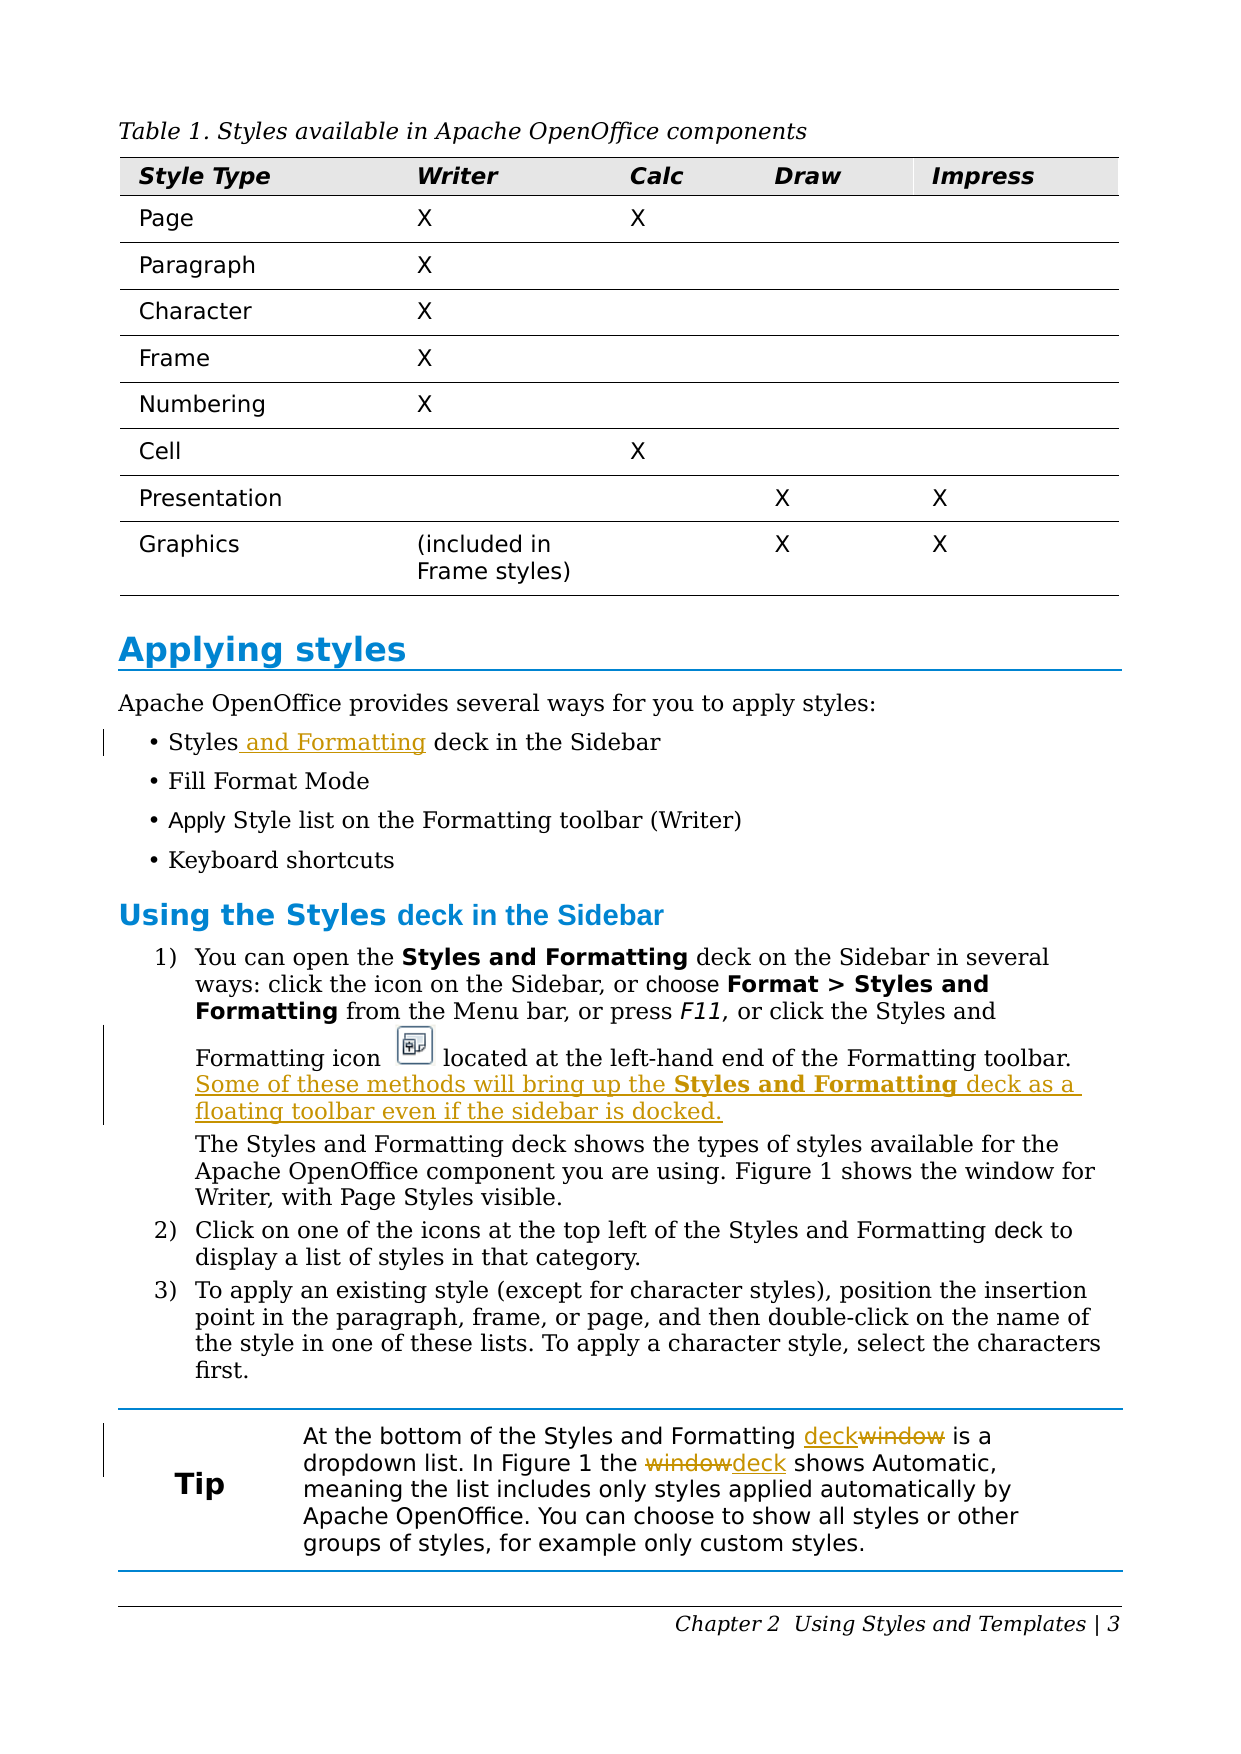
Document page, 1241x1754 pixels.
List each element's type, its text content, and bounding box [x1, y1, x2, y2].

table_cell [612, 383, 756, 428]
text Table 1. Styles available in Apache OpenOffice components [118, 118, 1122, 145]
table_cell [612, 522, 756, 594]
table_cell X [398, 243, 612, 288]
table_cell [756, 383, 913, 428]
table_cell [756, 243, 913, 288]
text Apache OpenOffice provides several ways for you to apply styles: [118, 690, 1122, 717]
table_cell X [914, 476, 1118, 521]
table_cell (included in Frame styles) [398, 522, 612, 594]
table_cell X [398, 196, 612, 242]
table_cell Presentation [120, 476, 398, 521]
table_header Impress [914, 158, 1118, 195]
table_header Writer [398, 158, 612, 195]
table_cell [612, 476, 756, 521]
table_cell [914, 383, 1118, 428]
table_cell [612, 290, 756, 335]
text • Keyboard shortcuts [118, 847, 1122, 873]
table_cell [612, 243, 756, 288]
table_cell [756, 290, 913, 335]
table_cell Numbering [120, 383, 398, 428]
table_cell [756, 429, 913, 475]
table_cell [756, 196, 913, 242]
picture [395, 1024, 436, 1066]
table_header Draw [756, 158, 913, 195]
table_header Style Type [120, 158, 398, 195]
text • Apply Style list on the Formatting toolbar (Writer) [118, 807, 1122, 834]
table_cell [612, 336, 756, 382]
table_header At the bottom of the Styles and Formatting deck is a dropdown list. In Figure 1 the deck shows Automatic, meaning the list includes only styles applied automatically by Apache OpenOffice. You can choose to show all styles or other groups of styles, for example only custom styles. [281, 1410, 1122, 1570]
table_cell X [914, 522, 1118, 594]
table_cell X [756, 522, 913, 594]
table_cell [914, 243, 1118, 288]
table_cell [398, 429, 612, 475]
text • Fill Format Mode [118, 768, 1122, 795]
table_cell Character [120, 290, 398, 335]
table_cell X [398, 290, 612, 335]
list To apply an existing style (except for character styles), position the insertion point in the paragraph, frame, or page, and then double-click on the name of the style in one of these lists. To apply a character style, select the characters first. [177, 1277, 1122, 1384]
table_cell X [612, 429, 756, 475]
table_header Tip [118, 1410, 281, 1570]
table_cell X [612, 196, 756, 242]
text • Styles and Formatting deck in the Sidebar [118, 729, 1122, 756]
table_cell [914, 290, 1118, 335]
table_cell Graphics [120, 522, 398, 594]
subtitle Applying styles [118, 630, 1122, 669]
subtitle Using the Styles deck in the Sidebar [118, 898, 1122, 932]
table_cell Frame [120, 336, 398, 382]
table_cell Cell [120, 429, 398, 475]
table_cell [398, 476, 612, 521]
table_header Calc [612, 158, 756, 195]
table_cell Paragraph [120, 243, 398, 288]
table_cell [914, 336, 1118, 382]
table_cell X [756, 476, 913, 521]
table_cell X [398, 383, 612, 428]
table_cell [914, 429, 1118, 475]
table_cell Page [120, 196, 398, 242]
table_cell [914, 196, 1118, 242]
list Click on one of the icons at the top left of the Styles and Formatting deck to display a list of styles in that category. [177, 1217, 1122, 1271]
list You can open the Styles and Formatting deck on the Sidebar in several ways: click the icon on the Sidebar, or choose Format > Styles and Formatting from the Menu bar, or press F11, or click the Styles and Formatting icon located at the left-hand end of the Formatting toolbar. Some of these methods will bring up the Styles and Formatting deck as a floating toolbar even if the sidebar is docked. [177, 944, 1122, 1125]
table_cell X [398, 336, 612, 382]
table_cell [756, 336, 913, 382]
list The Styles and Formatting deck shows the types of styles available for the Apache OpenOffice component you are using. Figure 1 shows the window for Writer, with Page Styles visible. [177, 1131, 1122, 1211]
